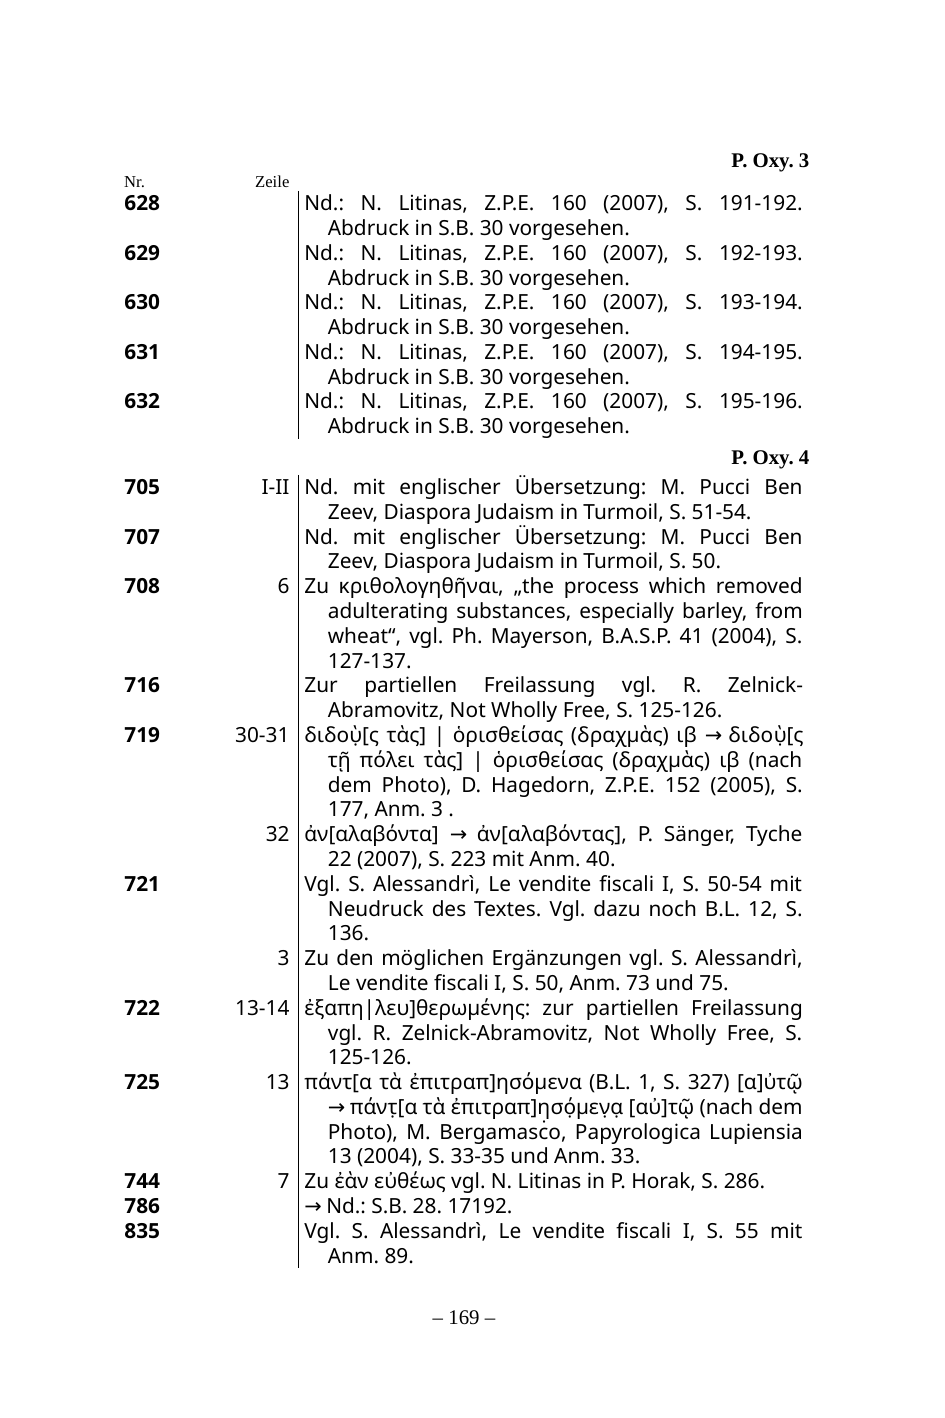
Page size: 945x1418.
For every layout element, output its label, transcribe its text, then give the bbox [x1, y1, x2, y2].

table_cell Vgl. S. Alessandrì, Le vendite fiscali I, S. 50-54 mit Neudruck des Textes. Vgl. dazu noch B.L. 12, S. 136. [299, 871, 809, 946]
table_cell Zu κριθολογηθῆναι, „the process which removed adulterating substances, especially barley, from wheat“, vgl. Ph. Mayerson, B.A.S.P. 41 (2004), S. 127-137. [299, 574, 809, 673]
table_cell Zu ἐὰν εὐθέως vgl. N. Litinas in P. Horak, S. 286. [299, 1169, 809, 1194]
table_cell 6 [207, 574, 298, 673]
table_cell 725 [118, 1070, 207, 1169]
table_cell 708 [118, 574, 207, 673]
table_cell Zur partiellen Freilassung vgl. R. Zelnick-Abramovitz, Not Wholly Free, S. 125-126. [299, 673, 809, 723]
table_cell 7 [207, 1169, 298, 1194]
table_cell 631 [118, 340, 298, 389]
table_cell Nd.: N. Litinas, Z.P.E. 160 (2007), S. 195-196. Abdruck in S.B. 30 vorgesehen. [299, 389, 809, 439]
table_cell 716 [118, 673, 298, 723]
subtitle P. Oxy. 4 [118, 445, 809, 469]
table_cell 744 [118, 1169, 207, 1194]
table_cell πάντ[α τὰ ἐπιτραπ]ησόμενα (B.L. 1, S. 327) [α]ὐτῷ → πάντ̣[α τὰ ἐπιτραπ]η̣σό̣μεν̣α̣ [αὐ]τῷ (nach dem Photo), M. Bergamasco, Papyrologica Lupiensia 13 (2004), S. 33-35 und Anm. 33. [299, 1070, 809, 1169]
table_cell 721 [118, 871, 298, 946]
table_cell 707 [118, 524, 298, 574]
table_cell Nd. mit englischer Übersetzung: M. Pucci Ben Zeev, Diaspora Judaism in Turmoil, S. 50. [299, 524, 809, 574]
table_cell 630 [118, 290, 298, 339]
table_cell 719 [118, 723, 207, 822]
table_cell 629 [118, 240, 298, 290]
table_cell Nd.: N. Litinas, Z.P.E. 160 (2007), S. 192-193. Abdruck in S.B. 30 vorgesehen. [299, 240, 809, 290]
table_cell Zu den möglichen Ergänzungen vgl. S. Alessandrì, Le vendite fiscali I, S. 50, Anm. 73 und 75. [299, 946, 809, 995]
table_cell διδοὺ̣[ς τὰς] | ὁρισθείσας (δραχμὰς) ιβ → διδοὺ̣[ς τῇ πόλει τὰς] | ὁρισθείσας (δραχμὰς) ιβ (nach dem Photo), D. Hagedorn, Z.P.E. 152 (2005), S. 177, Anm. 3 . [299, 723, 809, 822]
table_header 705 [118, 475, 207, 524]
table_header I-II [207, 475, 298, 524]
table_cell 32 [207, 822, 298, 871]
table_cell 835 [118, 1219, 298, 1268]
table_cell 13 [207, 1070, 298, 1169]
table_cell 722 [118, 995, 207, 1070]
table_cell → Nd.: S.B. 28. 17192. [299, 1194, 809, 1218]
table_cell Vgl. S. Alessandrì, Le vendite fiscali I, S. 55 mit Anm. 89. [299, 1219, 809, 1268]
table_cell ἐξαπη|λευ]θερωμένης: zur partiellen Freilassung vgl. R. Zelnick-Abramovitz, Not Wholly Free, S. 125-126. [299, 995, 809, 1070]
table_cell 786 [118, 1194, 298, 1218]
table_cell Nd.: N. Litinas, Z.P.E. 160 (2007), S. 191-192. Abdruck in S.B. 30 vorgesehen. [299, 191, 809, 240]
table_cell 3 [207, 946, 298, 995]
table_cell ἀν[αλαβόντα] → ἀν[αλαβόντας], P. Sänger, Tyche 22 (2007), S. 223 mit Anm. 40. [299, 822, 809, 871]
table_cell 632 [118, 389, 298, 439]
table_cell [118, 822, 207, 871]
table_cell 30-31 [207, 723, 298, 822]
table_header Nd. mit englischer Übersetzung: M. Pucci Ben Zeev, Diaspora Judaism in Turmoil, S. 51-54. [299, 475, 809, 524]
table_cell Nd.: N. Litinas, Z.P.E. 160 (2007), S. 194-195. Abdruck in S.B. 30 vorgesehen. [299, 340, 809, 389]
table_cell 628 [118, 191, 298, 240]
table_cell 13-14 [207, 995, 298, 1070]
table_cell [118, 946, 207, 995]
table_cell Nd.: N. Litinas, Z.P.E. 160 (2007), S. 193-194. Abdruck in S.B. 30 vorgesehen. [299, 290, 809, 339]
